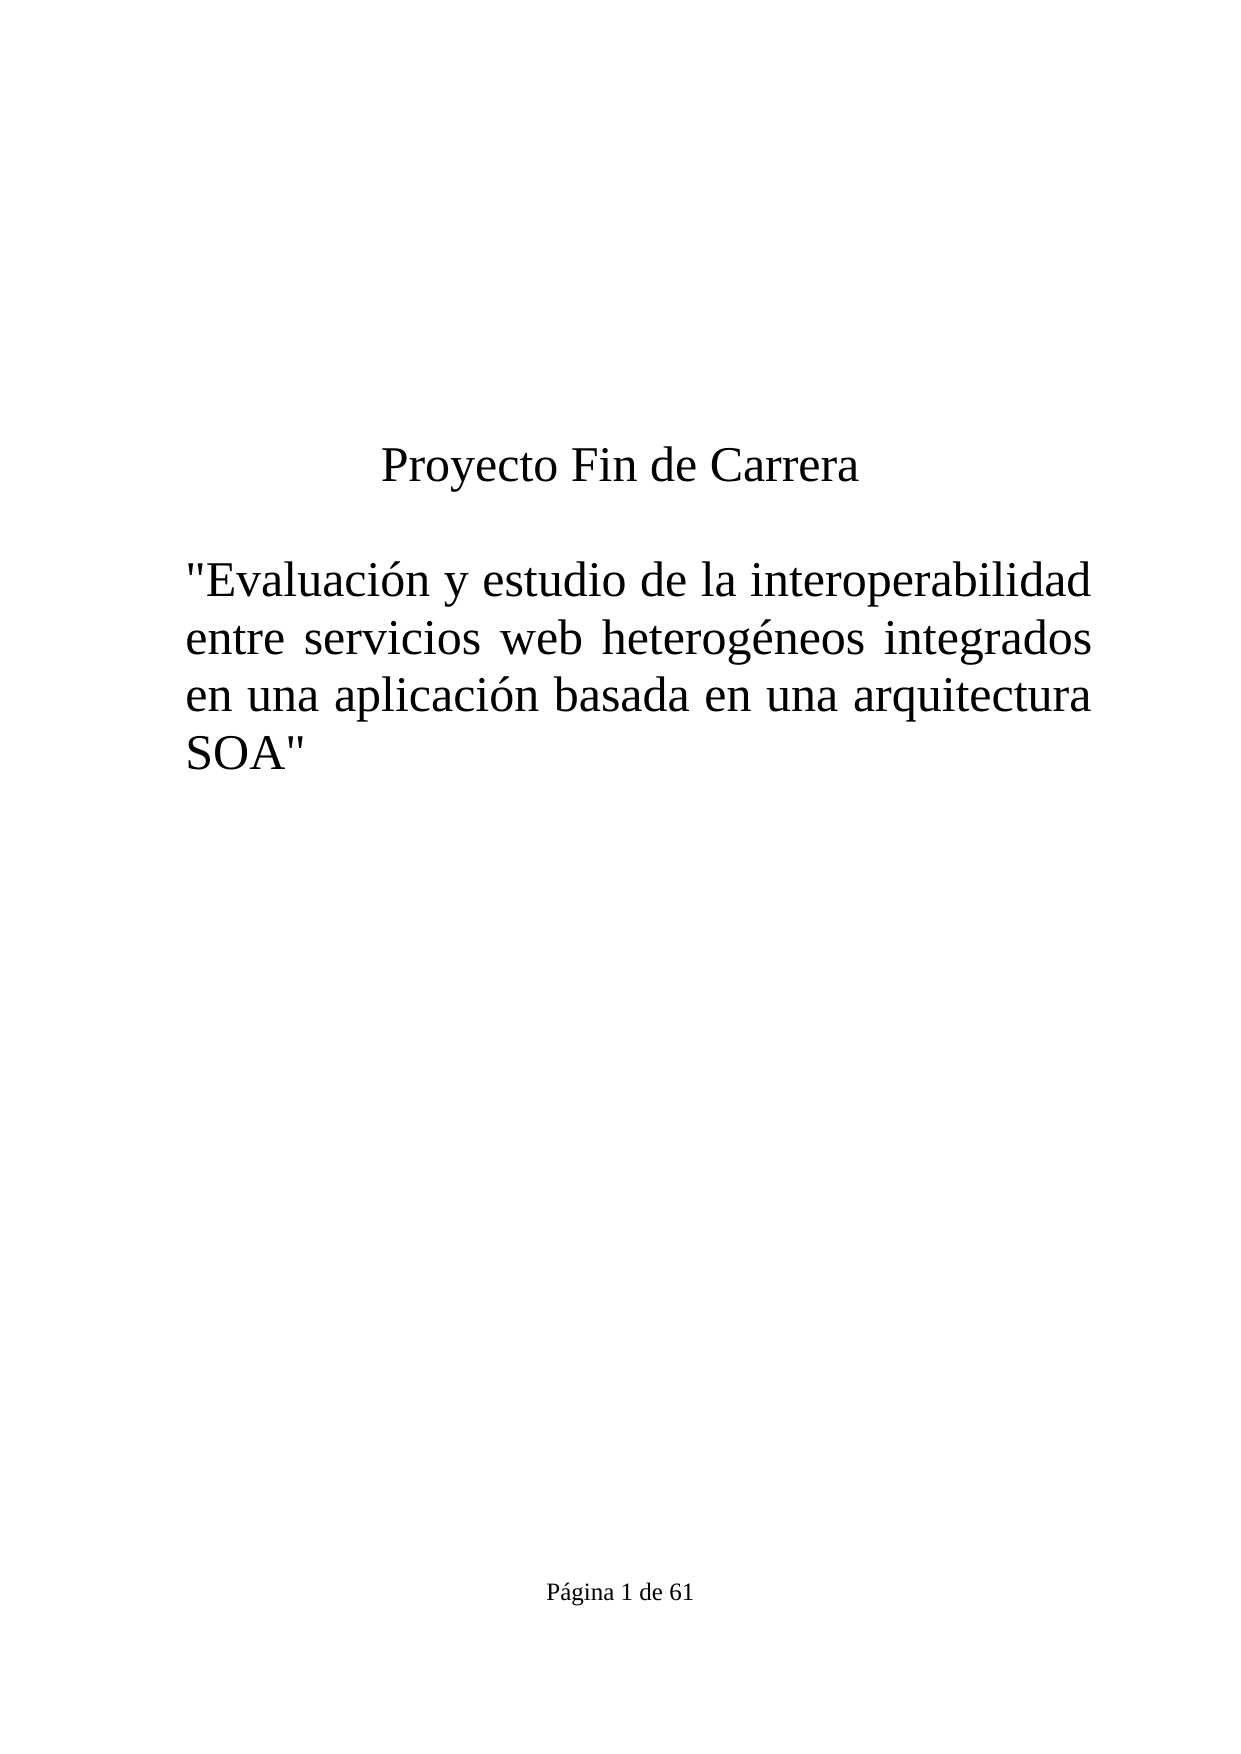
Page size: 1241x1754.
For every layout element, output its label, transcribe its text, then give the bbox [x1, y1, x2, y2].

text "Evaluación y estudio de la interoperabilidad entre servicios web heterogéneos integrados en una aplicación basada en una arquitectura SOA" [185, 550, 1093, 780]
text Proyecto Fin de Carrera [148, 435, 1093, 493]
